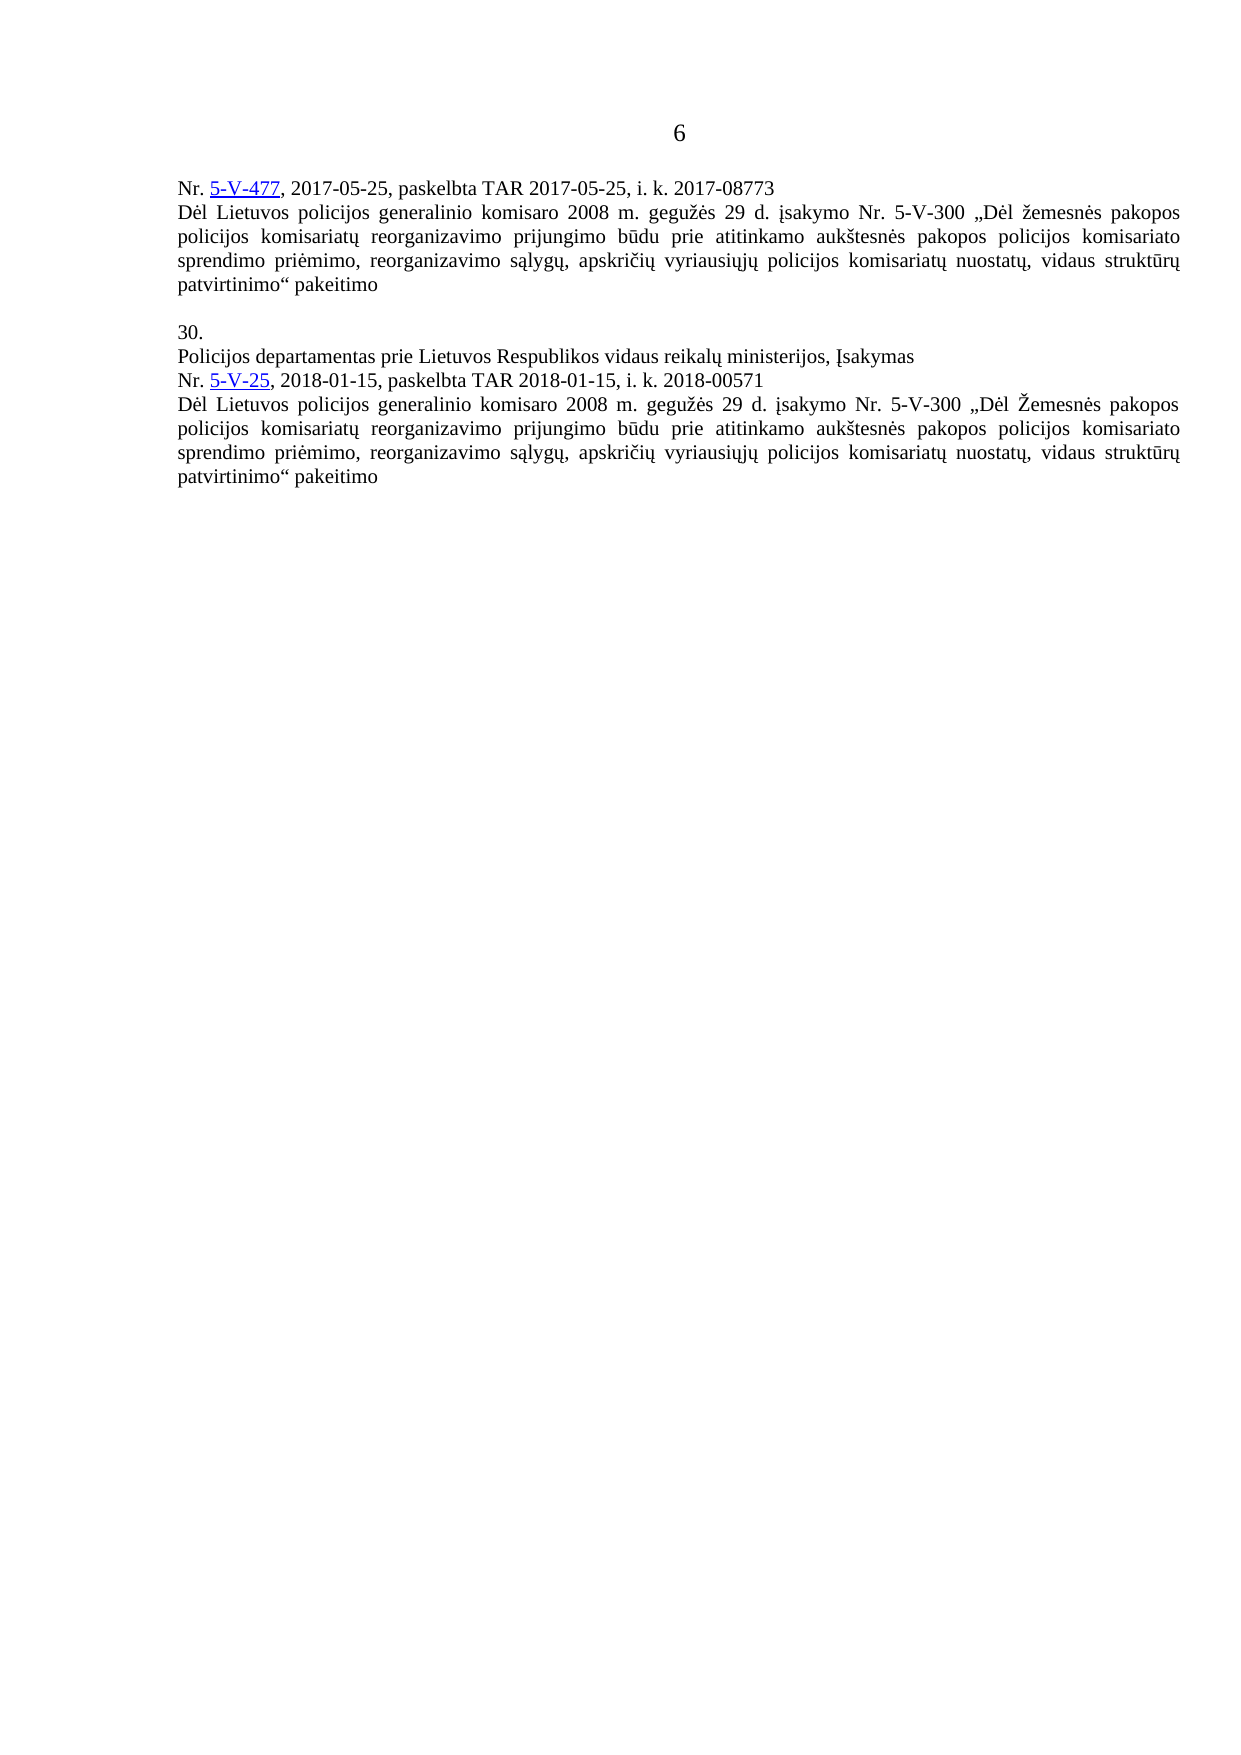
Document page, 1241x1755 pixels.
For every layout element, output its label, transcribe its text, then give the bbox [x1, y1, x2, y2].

text Nr. 5-V-25, 2018-01-15, paskelbta TAR 2018-01-15, i. k. 2018-00571 [177, 368, 1181, 392]
text 30. [177, 320, 1181, 344]
text Nr. 5-V-477, 2017-05-25, paskelbta TAR 2017-05-25, i. k. 2017-08773 [177, 176, 1181, 200]
text Dėl Lietuvos policijos generalinio komisaro 2008 m. gegužės 29 d. įsakymo Nr. 5-V-300 „Dėl žemesnės pakopos policijos komisariatų reorganizavimo prijungimo būdu prie atitinkamo aukštesnės pakopos policijos komisariato sprendimo priėmimo, reorganizavimo sąlygų, apskričių vyriausiųjų policijos komisariatų nuostatų, vidaus struktūrų patvirtinimo“ pakeitimo [177, 200, 1181, 296]
text Policijos departamentas prie Lietuvos Respublikos vidaus reikalų ministerijos, Įsakymas [177, 344, 1181, 368]
text Dėl Lietuvos policijos generalinio komisaro 2008 m. gegužės 29 d. įsakymo Nr. 5-V-300 „Dėl Žemesnės pakopos policijos komisariatų reorganizavimo prijungimo būdu prie atitinkamo aukštesnės pakopos policijos komisariato sprendimo priėmimo, reorganizavimo sąlygų, apskričių vyriausiųjų policijos komisariatų nuostatų, vidaus struktūrų patvirtinimo“ pakeitimo [177, 392, 1181, 488]
